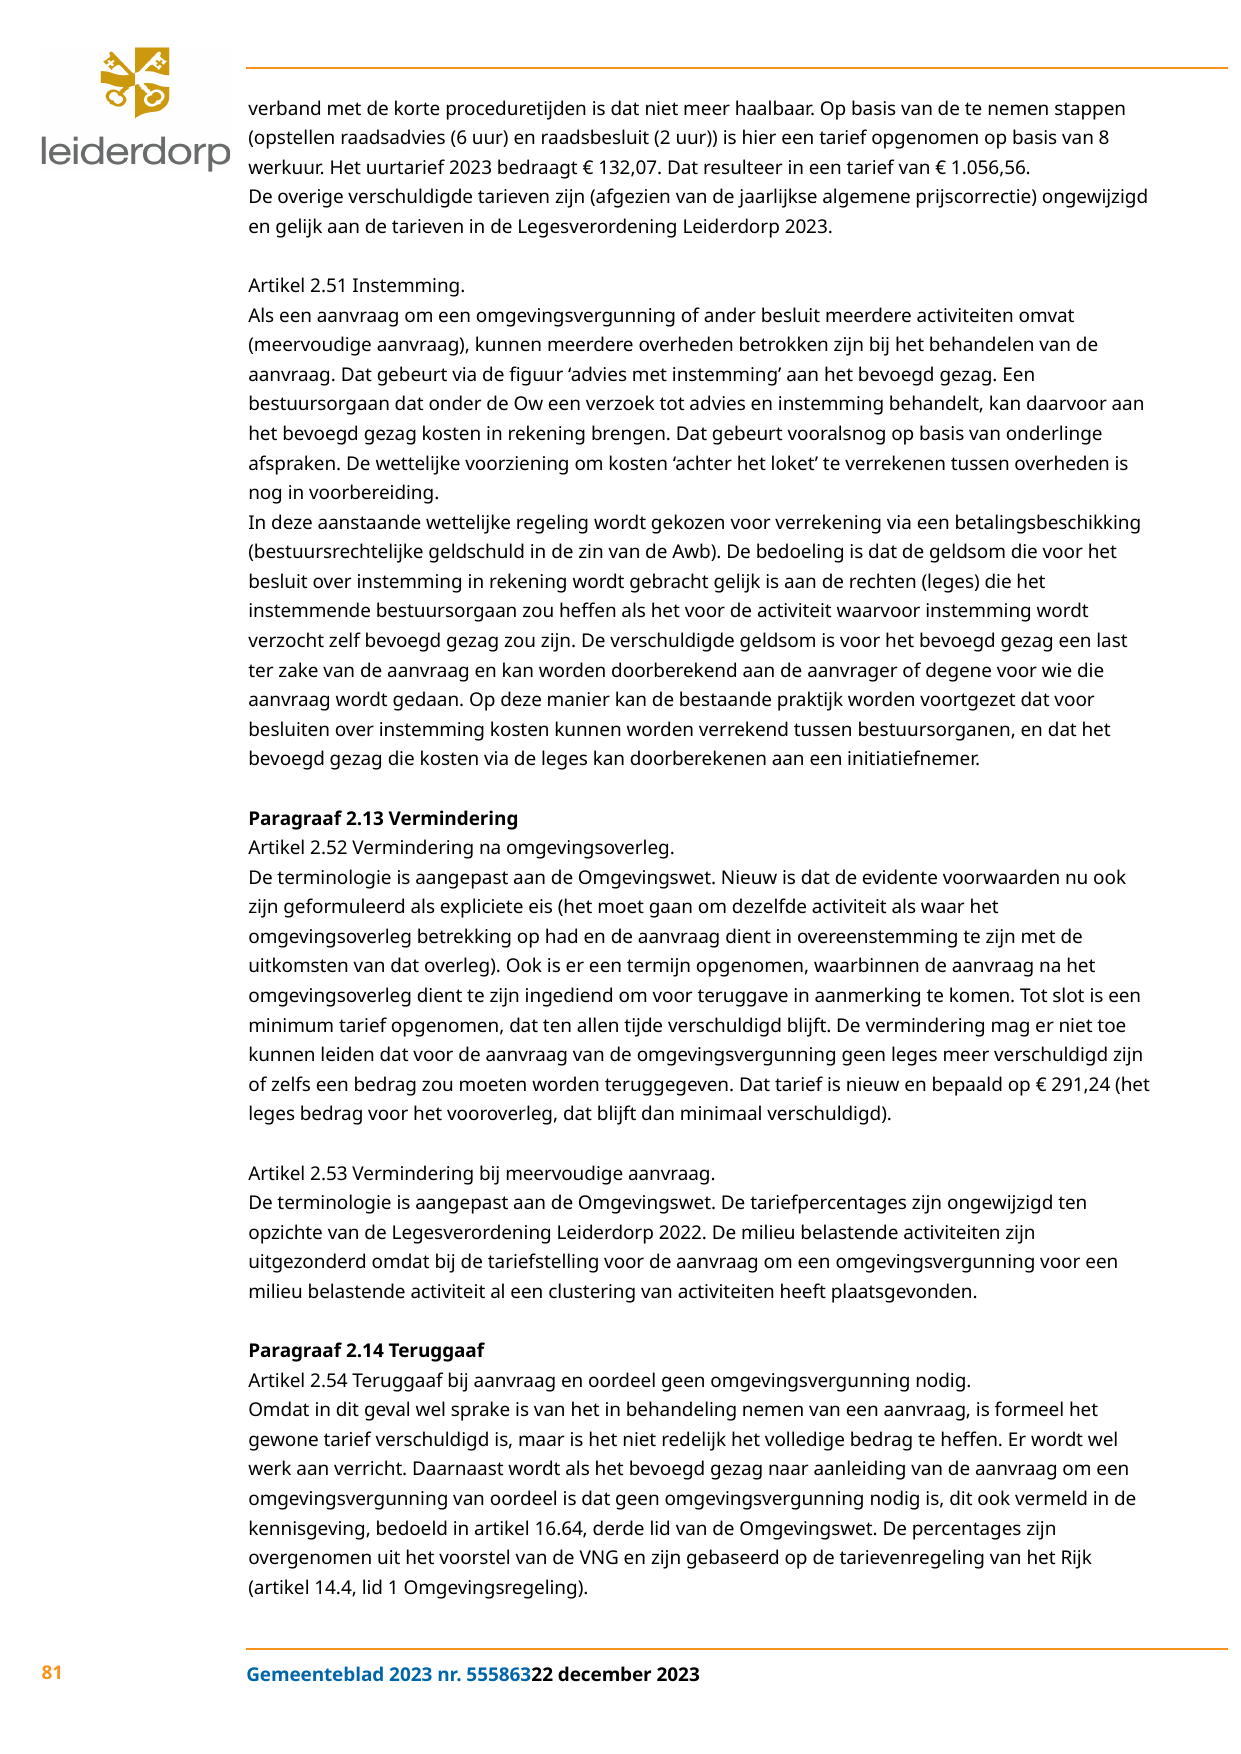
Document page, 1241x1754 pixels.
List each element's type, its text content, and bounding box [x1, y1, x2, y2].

text Artikel 2.52 Vermindering na omgevingsoverleg. [248, 834, 1152, 860]
text Artikel 2.54 Teruggaaf bij aanvraag en oordeel geen omgevingsvergunning nodig. [248, 1367, 1152, 1393]
text Als een aanvraag om een omgevingsvergunning of ander besluit meerdere activiteiten omvat (meervoudige aanvraag), kunnen meerdere overheden betrokken zijn bij het behandelen van de aanvraag. Dat gebeurt via de figuur ‘advies met instemming’ aan het bevoegd gezag. Een bestuursorgaan dat onder de Ow een verzoek tot advies en instemming behandelt, kan daarvoor aan het bevoegd gezag kosten in rekening brengen. Dat gebeurt vooralsnog op basis van onderlinge afspraken. De wettelijke voorziening om kosten ‘achter het loket’ te verrekenen tussen overheden is nog in voorbereiding. [248, 302, 1152, 505]
text Artikel 2.53 Vermindering bij meervoudige aanvraag. [248, 1160, 1152, 1186]
picture [41, 47, 231, 172]
text De overige verschuldigde tarieven zijn (afgezien van de jaarlijkse algemene prijscorrectie) ongewijzigd en gelijk aan de tarieven in de Legesverordening Leiderdorp 2023. [248, 183, 1152, 239]
text Omdat in dit geval wel sprake is van het in behandeling nemen van een aanvraag, is formeel het gewone tarief verschuldigd is, maar is het niet redelijk het volledige bedrag te heffen. Er wordt wel werk aan verricht. Daarnaast wordt als het bevoegd gezag naar aanleiding van de aanvraag om een omgevingsvergunning van oordeel is dat geen omgevingsvergunning nodig is, dit ook vermeld in de kennisgeving, bedoeld in artikel 16.64, derde lid van de Omgevingswet. De percentages zijn overgenomen uit het voorstel van de VNG en zijn gebaseerd op de tarievenregeling van het Rijk (artikel 14.4, lid 1 Omgevingsregeling). [248, 1396, 1152, 1600]
text Paragraaf 2.14 Teruggaaf [248, 1337, 1152, 1363]
text Artikel 2.51 Instemming. [248, 272, 1152, 298]
text Paragraaf 2.13 Vermindering [248, 805, 1152, 831]
text verband met de korte proceduretijden is dat niet meer haalbaar. Op basis van de te nemen stappen (opstellen raadsadvies (6 uur) en raadsbesluit (2 uur)) is hier een tarief opgenomen op basis van 8 werkuur. Het uurtarief 2023 bedraagt € 132,07. Dat resulteer in een tarief van € 1.056,56. [248, 95, 1152, 180]
text De terminologie is aangepast aan de Omgevingswet. Nieuw is dat de evidente voorwaarden nu ook zijn geformuleerd als expliciete eis (het moet gaan om dezelfde activiteit als waar het omgevingsoverleg betrekking op had en de aanvraag dient in overeenstemming te zijn met de uitkomsten van dat overleg). Ook is er een termijn opgenomen, waarbinnen de aanvraag na het omgevingsoverleg dient te zijn ingediend om voor teruggave in aanmerking te komen. Tot slot is een minimum tarief opgenomen, dat ten allen tijde verschuldigd blijft. De vermindering mag er niet toe kunnen leiden dat voor de aanvraag van de omgevingsvergunning geen leges meer verschuldigd zijn of zelfs een bedrag zou moeten worden teruggegeven. Dat tarief is nieuw en bepaald op € 291,24 (het leges bedrag voor het vooroverleg, dat blijft dan minimaal verschuldigd). [248, 864, 1152, 1126]
text In deze aanstaande wettelijke regeling wordt gekozen voor verrekening via een betalingsbeschikking (bestuursrechtelijke geldschuld in de zin van de Awb). De bedoeling is dat de geldsom die voor het besluit over instemming in rekening wordt gebracht gelijk is aan de rechten (leges) die het instemmende bestuursorgaan zou heffen als het voor de activiteit waarvoor instemming wordt verzocht zelf bevoegd gezag zou zijn. De verschuldigde geldsom is voor het bevoegd gezag een last ter zake van de aanvraag en kan worden doorberekend aan de aanvrager of degene voor wie die aanvraag wordt gedaan. Op deze manier kan de bestaande praktijk worden voortgezet dat voor besluiten over instemming kosten kunnen worden verrekend tussen bestuursorganen, en dat het bevoegd gezag die kosten via de leges kan doorberekenen aan een initiatiefnemer. [248, 509, 1152, 771]
text De terminologie is aangepast aan de Omgevingswet. De tariefpercentages zijn ongewijzigd ten opzichte van de Legesverordening Leiderdorp 2022. De milieu belastende activiteiten zijn uitgezonderd omdat bij de tariefstelling voor de aanvraag om een omgevingsvergunning voor een milieu belastende activiteit al een clustering van activiteiten heeft plaatsgevonden. [248, 1189, 1152, 1304]
